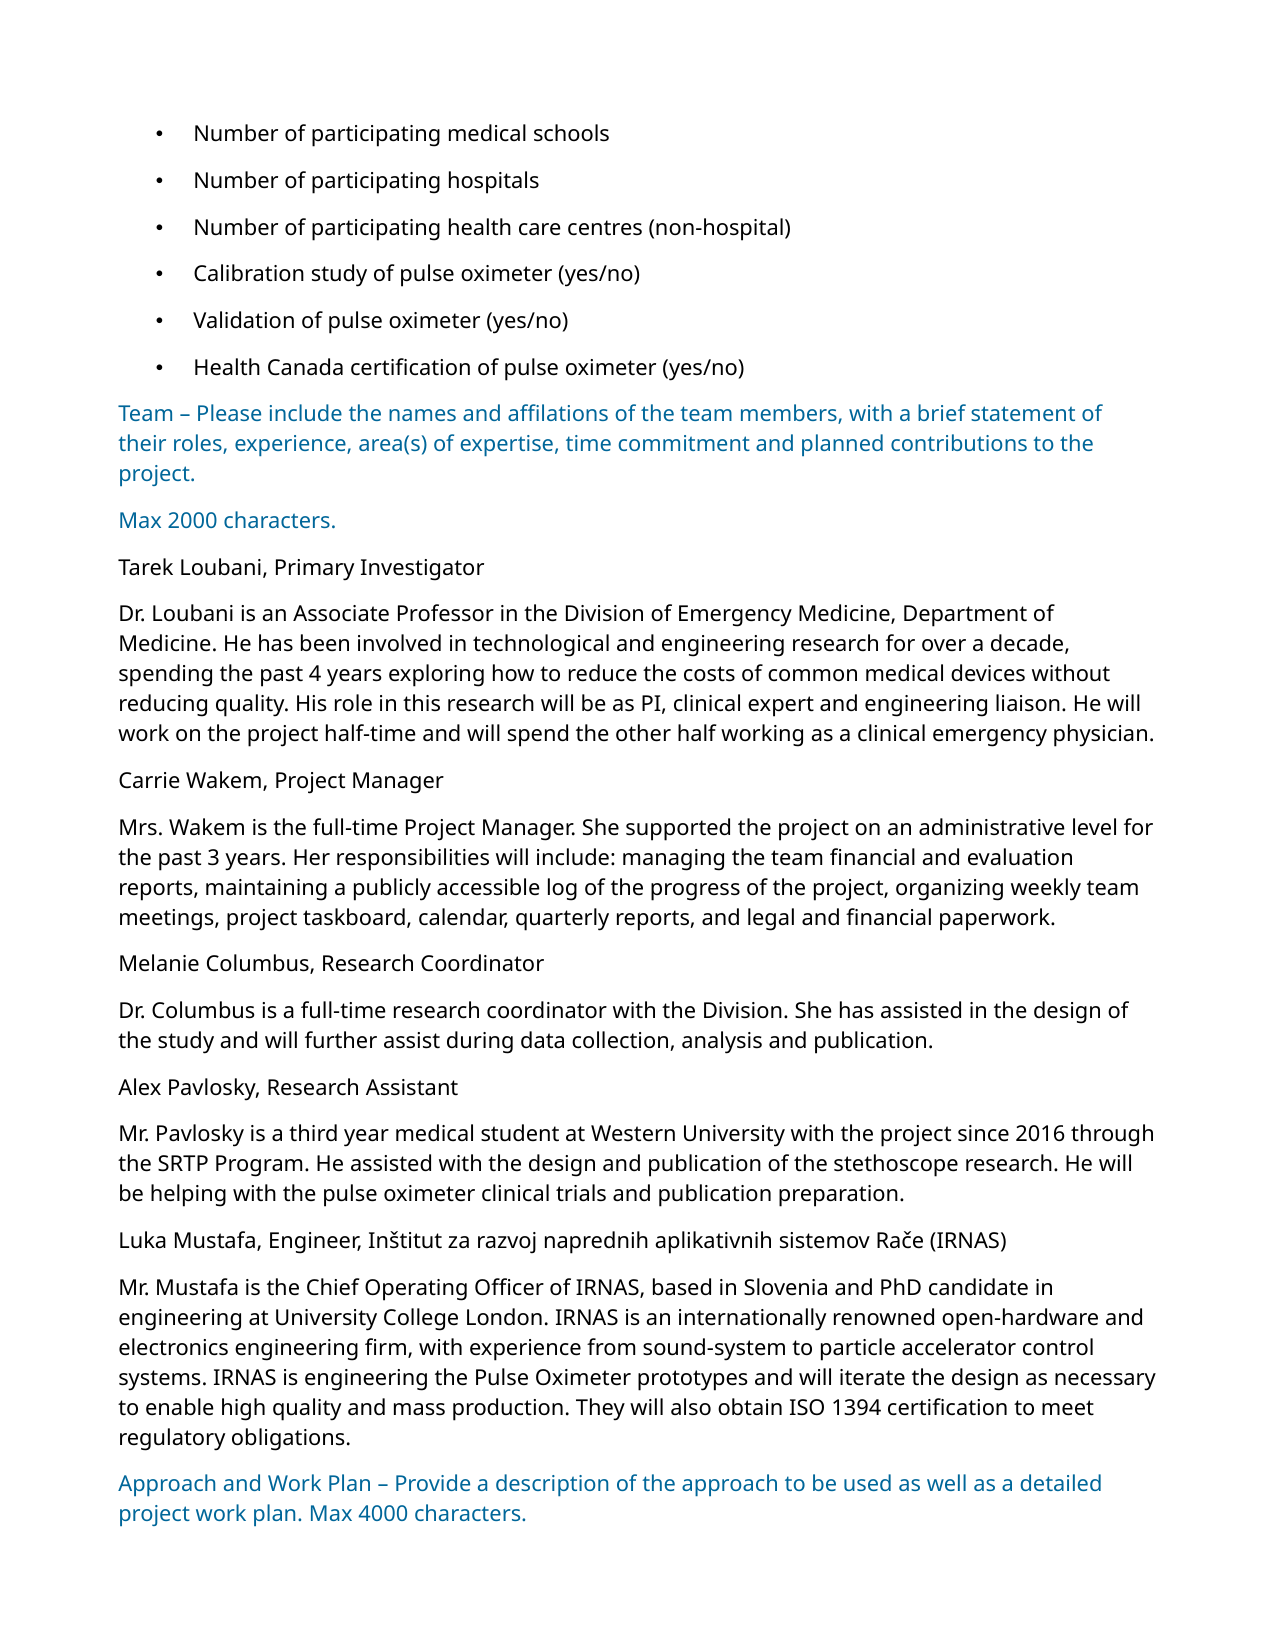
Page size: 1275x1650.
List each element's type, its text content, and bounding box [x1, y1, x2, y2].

list Calibration study of pulse oximeter (yes/no) [156, 258, 1157, 288]
text Dr. Loubani is an Associate Professor in the Division of Emergency Medicine, Department of Medicine. He has been involved in technological and engineering research for over a decade, spending the past 4 years exploring how to reduce the costs of common medical devices without reducing quality. His role in this research will be as PI, clinical expert and engineering liaison. He will work on the project half-time and will spend the other half working as a clinical emergency physician. [118, 598, 1157, 748]
list Number of participating health care centres (non-hospital) [156, 211, 1157, 241]
list Health Canada certification of pulse oximeter (yes/no) [156, 351, 1157, 381]
text Dr. Columbus is a full-time research coordinator with the Division. She has assisted in the design of the study and will further assist during data collection, analysis and publication. [118, 995, 1157, 1054]
text Carrie Wakem, Project Manager [118, 765, 1157, 794]
text Mr. Mustafa is the Chief Operating Officer of IRNAS, based in Slovenia and PhD candidate in engineering at University College London. IRNAS is an internationally renowned open-hardware and electronics engineering firm, with experience from sound-system to particle accelerator control systems. IRNAS is engineering the Pulse Oximeter prototypes and will iterate the design as necessary to enable high quality and mass production. They will also obtain ISO 1394 certification to meet regulatory obligations. [118, 1271, 1157, 1451]
list Number of participating medical schools [156, 118, 1157, 148]
text Mrs. Wakem is the full-time Project Manager. She supported the project on an administrative level for the past 3 years. Her responsibilities will include: managing the team financial and evaluation reports, maintaining a publicly accessible log of the progress of the project, organizing weekly team meetings, project taskboard, calendar, quarterly reports, and legal and financial paperwork. [118, 811, 1157, 931]
text Team – Please include the names and affilations of the team members, with a brief statement of their roles, experience, area(s) of expertise, time commitment and planned contributions to the project. [118, 398, 1157, 488]
list Number of participating hospitals [156, 165, 1157, 194]
text Approach and Work Plan – Provide a description of the approach to be used as well as a detailed project work plan. Max 4000 characters. [118, 1468, 1157, 1528]
text Melanie Columbus, Research Coordinator [118, 948, 1157, 978]
text Luka Mustafa, Engineer, Inštitut za razvoj naprednih aplikativnih sistemov Rače (IRNAS) [118, 1225, 1157, 1254]
text Tarek Loubani, Primary Investigator [118, 551, 1157, 581]
text Mr. Pavlosky is a third year medical student at Western University with the project since 2016 through the SRTP Program. He assisted with the design and publication of the stethoscope research. He will be helping with the pulse oximeter clinical trials and publication preparation. [118, 1118, 1157, 1208]
list Validation of pulse oximeter (yes/no) [156, 305, 1157, 334]
text Alex Pavlosky, Research Assistant [118, 1071, 1157, 1101]
text Max 2000 characters. [118, 505, 1157, 534]
